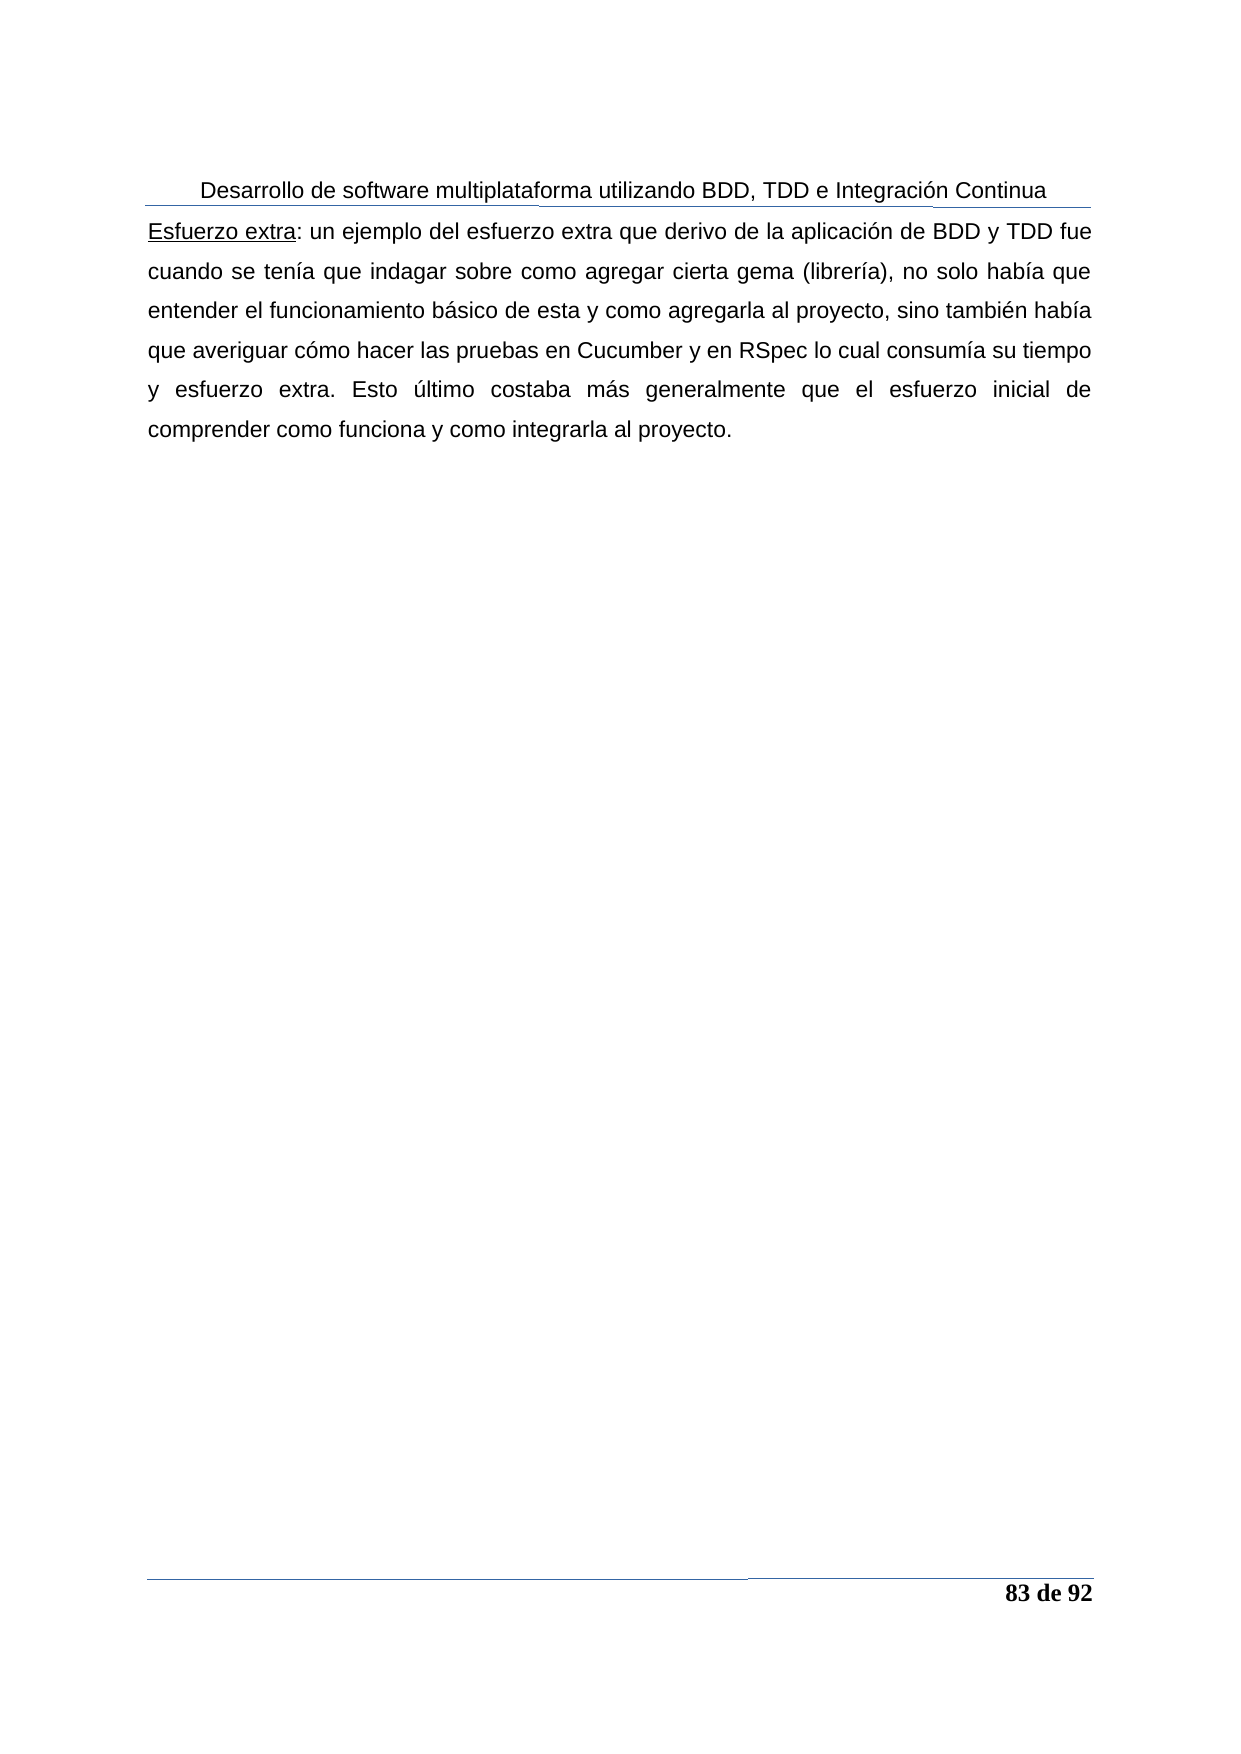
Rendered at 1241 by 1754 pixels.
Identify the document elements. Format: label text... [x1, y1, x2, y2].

text Esfuerzo extra: un ejemplo del esfuerzo extra que derivo de la aplicación de BDD y TDD fue cuando se tenía que indagar sobre como agregar cierta gema (librería), no solo había que entender el funcionamiento básico de esta y como agregarla al proyecto, sino también había que averiguar cómo hacer las pruebas en Cucumber y en RSpec lo cual consumía su tiempo y esfuerzo extra. Esto último costaba más generalmente que el esfuerzo inicial de comprender como funciona y como integrarla al proyecto. [148, 218, 1093, 442]
